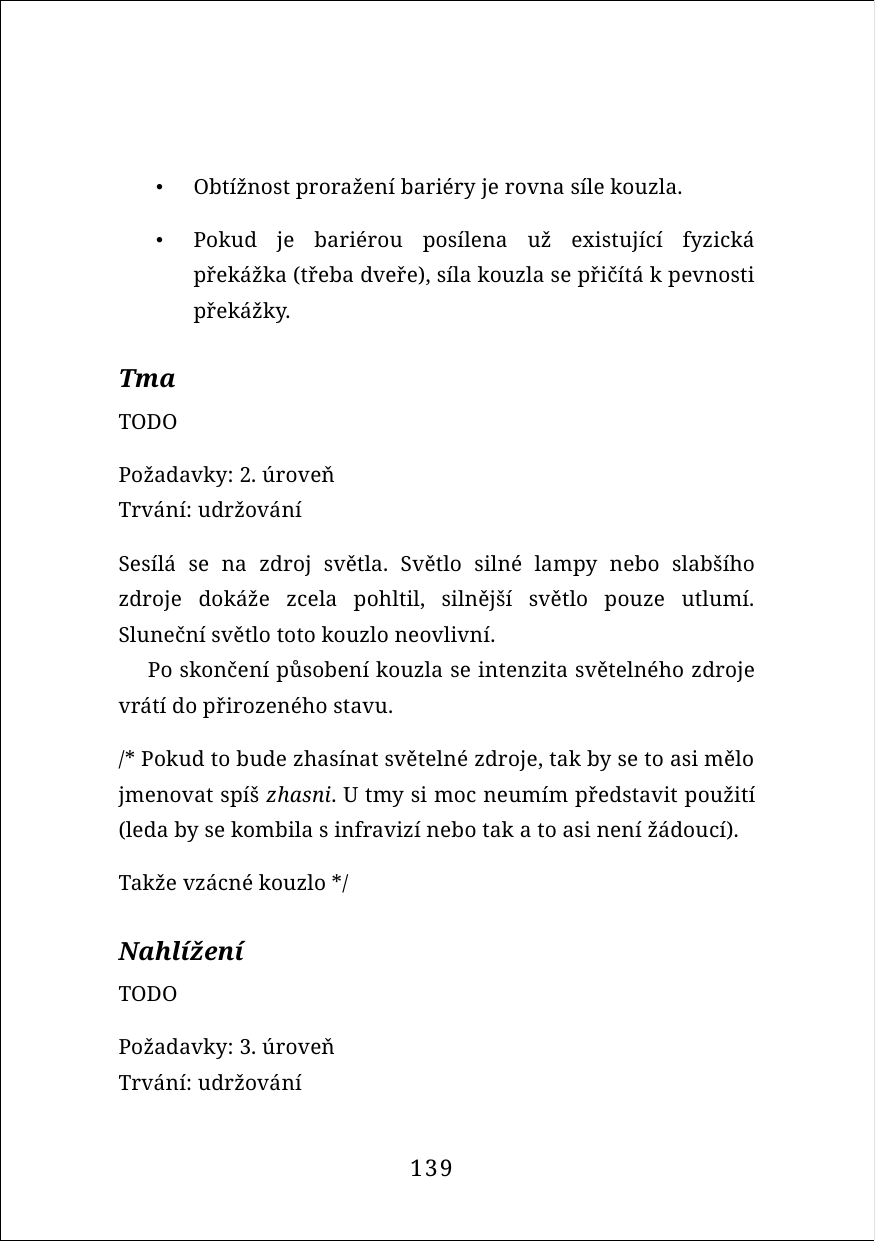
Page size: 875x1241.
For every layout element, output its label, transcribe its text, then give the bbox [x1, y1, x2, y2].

text Požadavky: 3. úroveň Trvání: udržování [118, 1032, 756, 1096]
list Pokud je bariérou posílena už existující fyzická překážka (třeba dveře), síla kouzla se přičítá k pevnosti překážky. [156, 225, 756, 324]
text Takže vzácné kouzlo */ [118, 868, 756, 897]
text Požadavky: 2. úroveň Trvání: udržování [118, 460, 756, 524]
text /* Pokud to bude zhasínat světelné zdroje, tak by se to asi mělo jmenovat spíš zhasni. U tmy si moc neumím představit použití (leda by se kombila s infravizí nebo tak a to asi není žádoucí). [118, 744, 756, 844]
list Obtížnost proražení bariéry je rovna síle kouzla. [156, 172, 756, 200]
subtitle Nahlížení [118, 933, 756, 967]
text TODO [118, 407, 756, 435]
text Sesílá se na zdroj světla. Světlo silné lampy nebo slabšího zdroje dokáže zcela pohltil, silnější světlo pouze utlumí. Sluneční světlo toto kouzlo neovlivní. Po skončení působení kouzla se intenzita světelného zdroje vrátí do přirozeného stavu. [118, 549, 756, 719]
text TODO [118, 979, 756, 1008]
subtitle Tma [118, 361, 756, 395]
